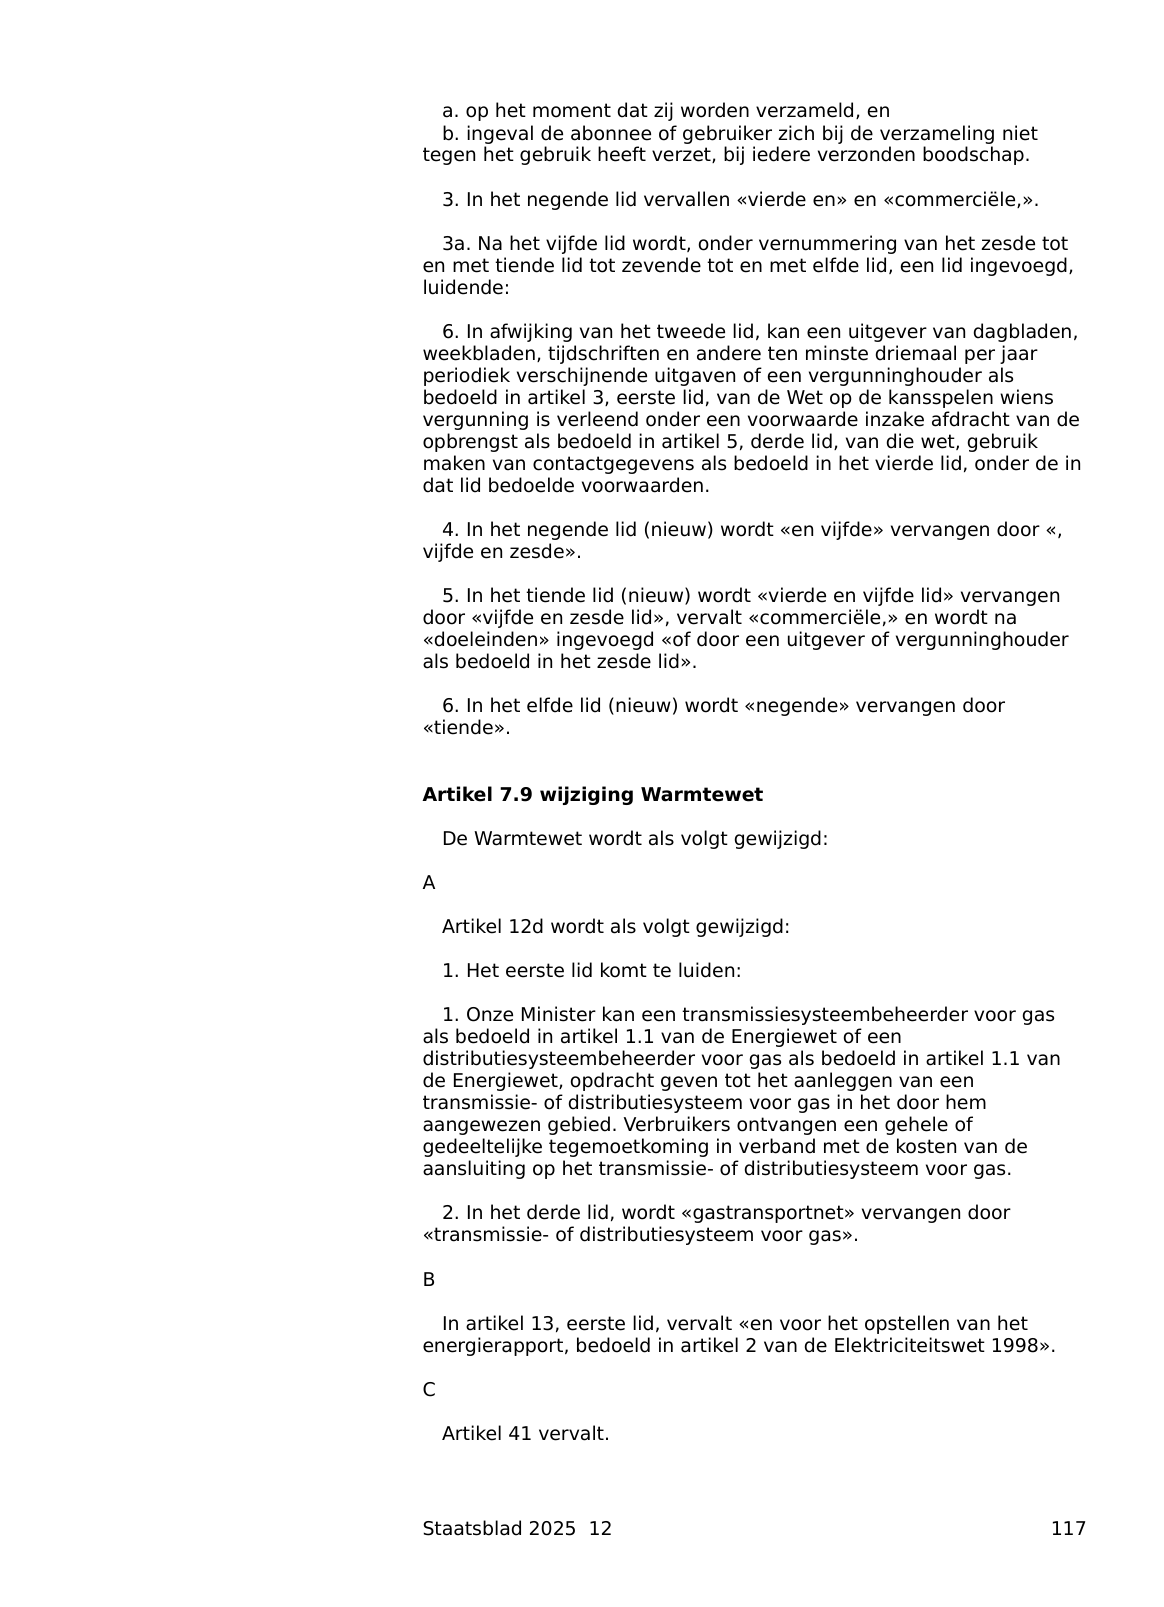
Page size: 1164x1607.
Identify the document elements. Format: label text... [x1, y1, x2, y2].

text 3a. Na het vijfde lid wordt, onder vernummering van het zesde tot en met tiende lid tot zevende tot en met elfde lid, een lid ingevoegd, luidende: [422, 233, 1087, 299]
text 1. Het eerste lid komt te luiden: [422, 960, 1087, 982]
text Artikel 41 vervalt. [422, 1423, 1087, 1445]
text a. op het moment dat zij worden verzameld, en [422, 100, 1087, 122]
text 3. In het negende lid vervallen «vierde en» en «commerciële,». [422, 188, 1087, 211]
text B [422, 1268, 1087, 1290]
text 2. In het derde lid, wordt «gastransportnet» vervangen door «transmissie- of distributiesysteem voor gas». [422, 1202, 1087, 1246]
text A [422, 872, 1087, 894]
text 6. In het elfde lid (nieuw) wordt «negende» vervangen door «tiende». [422, 695, 1087, 739]
text De Warmtewet wordt als volgt gewijzigd: [422, 828, 1087, 849]
text 6. In afwijking van het tweede lid, kan een uitgever van dagbladen, weekbladen, tijdschriften en andere ten minste driemaal per jaar periodiek verschijnende uitgaven of een vergunninghouder als bedoeld in artikel 3, eerste lid, van de Wet op de kansspelen wiens vergunning is verleend onder een voorwaarde inzake afdracht van de opbrengst als bedoeld in artikel 5, derde lid, van die wet, gebruik maken van contactgegevens als bedoeld in het vierde lid, onder de in dat lid bedoelde voorwaarden. [422, 321, 1087, 497]
text C [422, 1379, 1087, 1401]
text 4. In het negende lid (nieuw) wordt «en vijfde» vervangen door «, vijfde en zesde». [422, 519, 1087, 563]
text b. ingeval de abonnee of gebruiker zich bij de verzameling niet tegen het gebruik heeft verzet, bij iedere verzonden boodschap. [422, 122, 1087, 166]
subtitle Artikel 7.9 wijziging Warmtewet [422, 783, 1087, 805]
text In artikel 13, eerste lid, vervalt «en voor het opstellen van het energierapport, bedoeld in artikel 2 van de Elektriciteitswet 1998». [422, 1313, 1087, 1357]
text Artikel 12d wordt als volgt gewijzigd: [422, 916, 1087, 938]
text 1. Onze Minister kan een transmissiesysteembeheerder voor gas als bedoeld in artikel 1.1 van de Energiewet of een distributiesysteembeheerder voor gas als bedoeld in artikel 1.1 van de Energiewet, opdracht geven tot het aanleggen van een transmissie- of distributiesysteem voor gas in het door hem aangewezen gebied. Verbruikers ontvangen een gehele of gedeeltelijke tegemoetkoming in verband met de kosten van de aansluiting op het transmissie- of distributiesysteem voor gas. [422, 1004, 1087, 1180]
text 5. In het tiende lid (nieuw) wordt «vierde en vijfde lid» vervangen door «vijfde en zesde lid», vervalt «commerciële,» en wordt na «doeleinden» ingevoegd «of door een uitgever of vergunninghouder als bedoeld in het zesde lid». [422, 585, 1087, 673]
